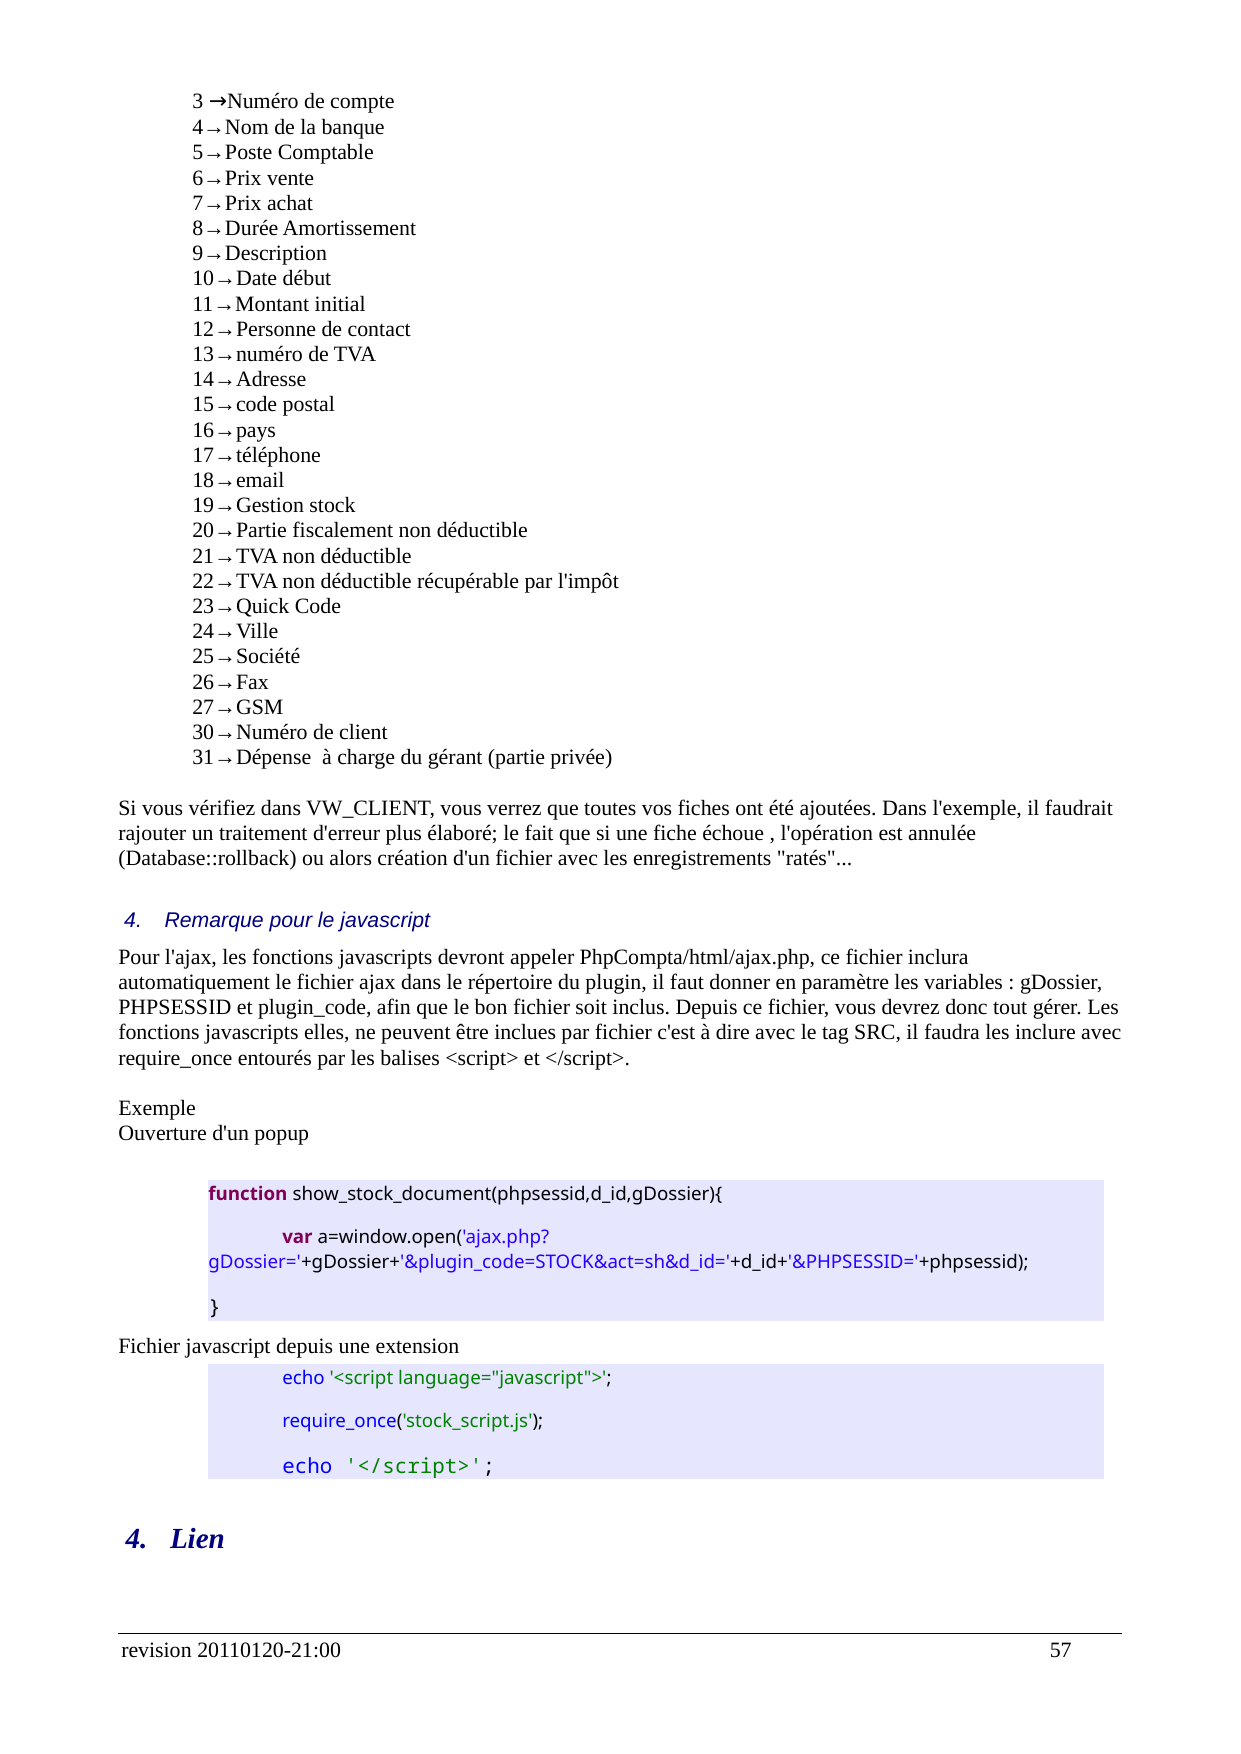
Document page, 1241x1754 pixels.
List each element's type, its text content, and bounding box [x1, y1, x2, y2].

text 17→téléphone [192, 442, 1122, 467]
text 23→Quick Code [192, 593, 1122, 618]
text 11→Montant initial [192, 291, 1122, 316]
text 13→numéro de TVA [192, 341, 1122, 366]
text 19→Gestion stock [192, 492, 1122, 517]
text 31→Dépense à charge du gérant (partie privée) [192, 744, 1122, 769]
text 22→TVA non déductible récupérable par l'impôt [192, 568, 1122, 593]
text Ouverture d'un popup [118, 1120, 1122, 1145]
text 12→Personne de contact [192, 316, 1122, 341]
text require_once('stock_script.js'); [208, 1408, 1104, 1433]
text 5→Poste Comptable [192, 139, 1122, 164]
text 18→email [192, 467, 1122, 492]
text 20→Partie fiscalement non déductible [192, 517, 1122, 543]
text 4→Nom de la banque [192, 114, 1122, 139]
subtitle Remarque pour le javascript [118, 907, 1122, 932]
text echo '</script>'; [208, 1451, 1104, 1479]
text 16→pays [192, 417, 1122, 442]
text } [208, 1292, 1104, 1321]
text 24→Ville [192, 618, 1122, 643]
text 30→Numéro de client [192, 719, 1122, 744]
text 14→Adresse [192, 366, 1122, 391]
text 21→TVA non déductible [192, 543, 1122, 568]
text Fichier javascript depuis une extension [118, 1333, 1122, 1358]
text 3 →Numéro de compte [192, 88, 1122, 114]
text Pour l'ajax, les fonctions javascripts devront appeler PhpCompta/html/ajax.php, ce fichier inclura automatiquement le fichier ajax dans le répertoire du plugin, il faut donner en paramètre les variables : gDossier, PHPSESSID et plugin_code, afin que le bon fichier soit inclus. Depuis ce fichier, vous devrez donc tout gérer. Les fonctions javascripts elles, ne peuvent être inclues par fichier c'est à dire avec le tag SRC, il faudra les inclure avec require_once entourés par les balises <script> et </script>. [118, 944, 1122, 1070]
text 10→Date début [192, 265, 1122, 291]
text 9→Description [192, 240, 1122, 265]
text 15→code postal [192, 391, 1122, 417]
text function show_stock_document(phpsessid,d_id,gDossier){ [208, 1180, 1104, 1205]
text 25→Société [192, 643, 1122, 669]
text 8→Durée Amortissement [192, 215, 1122, 240]
text echo '<script language="javascript">'; [208, 1364, 1104, 1389]
text 26→Fax [192, 669, 1122, 694]
text 27→GSM [192, 694, 1122, 719]
text Si vous vérifiez dans VW_CLIENT, vous verrez que toutes vos fiches ont été ajoutées. Dans l'exemple, il faudrait rajouter un traitement d'erreur plus élaboré; le fait que si une fiche échoue , l'opération est annulée (Database::rollback) ou alors création d'un fichier avec les enregistrements "ratés"... [118, 795, 1122, 870]
text Exemple [118, 1095, 1122, 1120]
subtitle Lien [118, 1521, 1122, 1554]
text 6→Prix vente [192, 164, 1122, 190]
text var a=window.open('ajax.php?gDossier='+gDossier+'&plugin_code=STOCK&act=sh&d_id='+d_id+'&PHPSESSID='+phpsessid); [208, 1223, 1104, 1274]
text 7→Prix achat [192, 190, 1122, 215]
